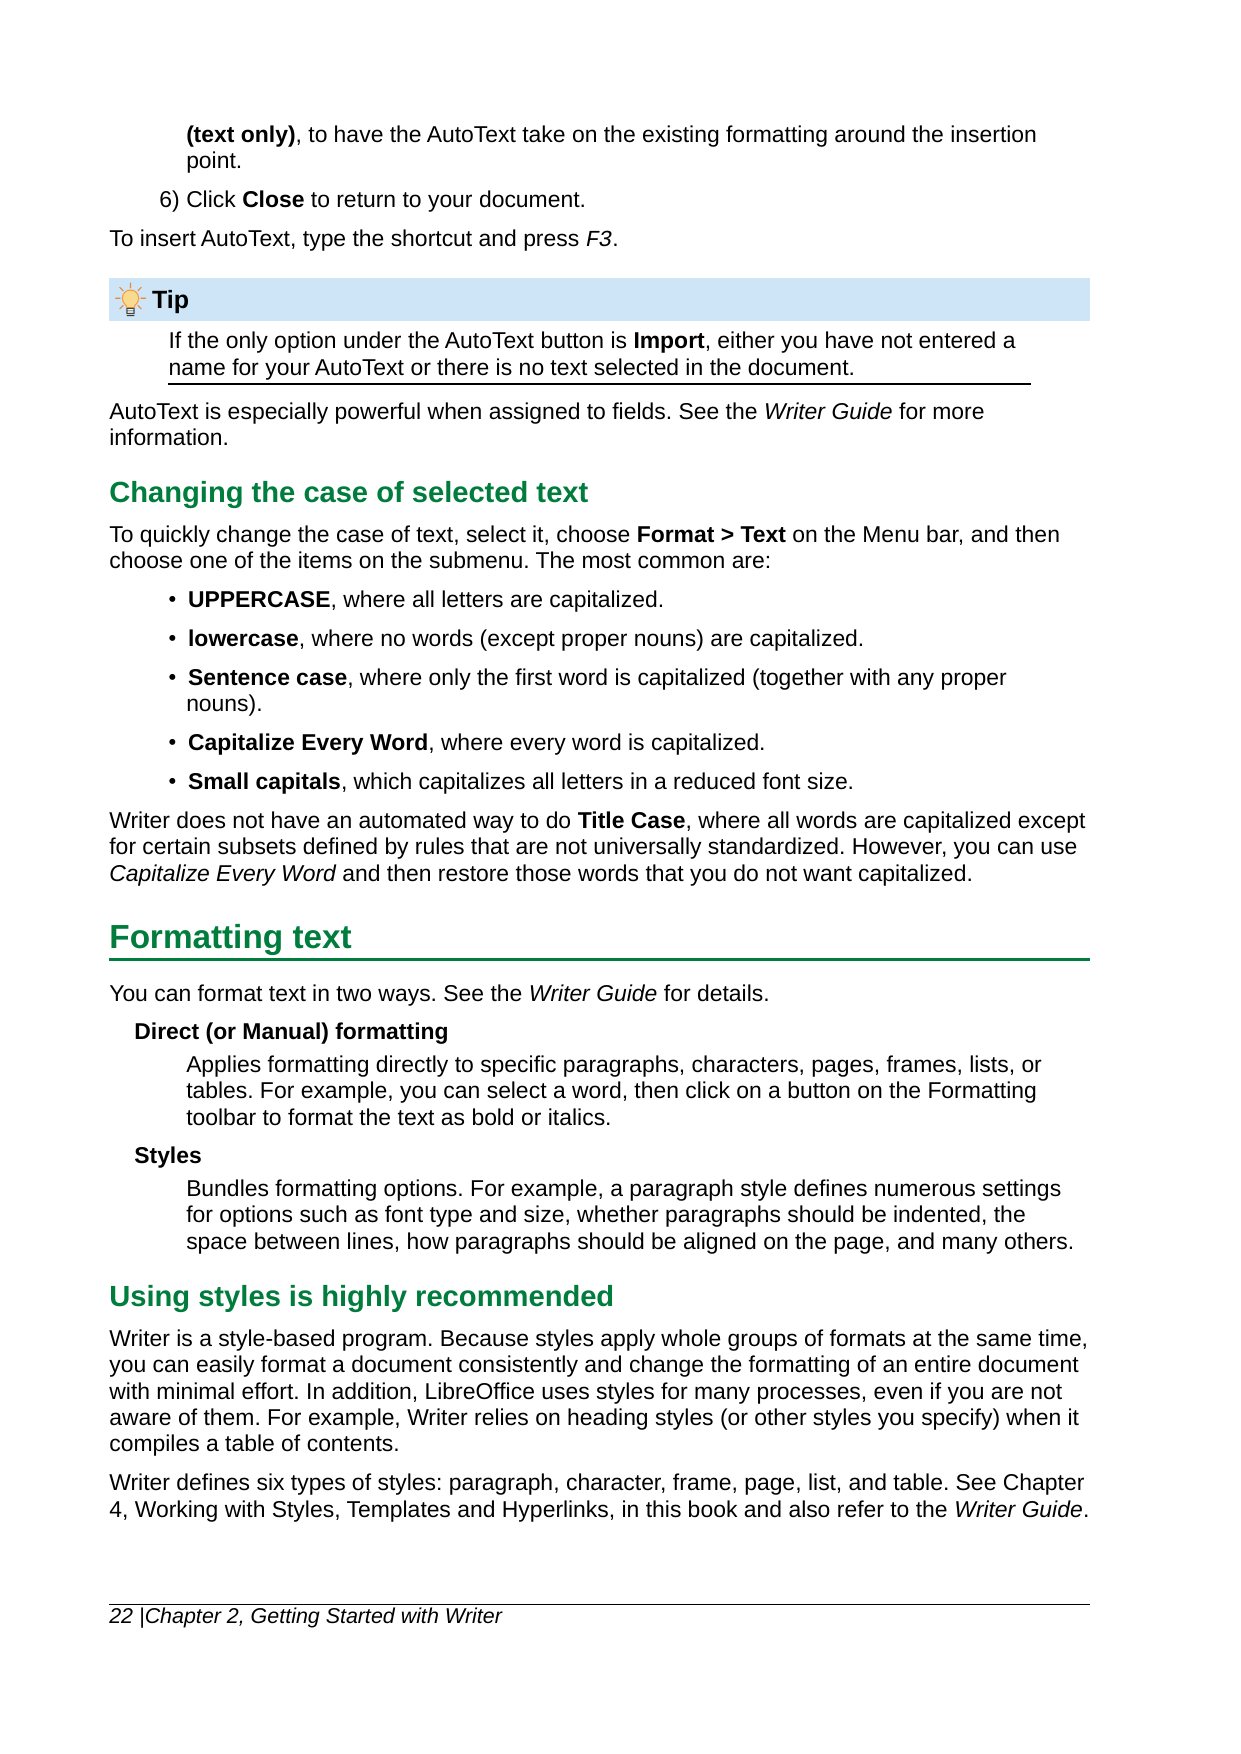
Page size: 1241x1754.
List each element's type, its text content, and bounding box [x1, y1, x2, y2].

subtitle Changing the case of selected text [109, 475, 1090, 509]
list You can format text in two ways. See the Writer Guide for details. [109, 979, 1090, 1006]
list (text only), to have the AutoText take on the existing formatting around the insertion point. [186, 121, 1090, 174]
list Sentence case, where only the first word is capitalized (together with any proper nouns). [168, 664, 1090, 717]
subtitle Using styles is highly recommended [109, 1279, 1090, 1312]
text AutoText is especially powerful when assigned to fields. See the Writer Guide for more information. [109, 398, 1090, 450]
list Click Close to return to your document. [186, 186, 1090, 213]
list Small capitals, which capitalizes all letters in a reduced font size. [168, 768, 1090, 794]
text Applies formatting directly to specific paragraphs, characters, pages, frames, lists, or tables. For example, you can select a word, then click on a button on the Formatting toolbar to format the text as bold or italics. [186, 1051, 1090, 1130]
text Styles [134, 1142, 1090, 1169]
text Writer is a style-based program. Because styles apply whole groups of formats at the same time, you can easily format a document consistently and change the formatting of an entire document with minimal effort. In addition, LibreOffice uses styles for many processes, even if you are not aware of them. For example, Writer relies on heading styles (or other styles you specify) when it compiles a table of contents. [109, 1325, 1090, 1457]
text Direct (or Manual) formatting [134, 1018, 1090, 1045]
list lowercase, where no words (except proper nouns) are capitalized. [168, 625, 1090, 651]
text Writer defines six types of styles: paragraph, character, frame, page, list, and table. See Chapter 4, Working with Styles, Templates and Hyperlinks, in this book and also refer to the Writer Guide. [109, 1469, 1090, 1522]
text If the only option under the AutoText button is Import, either you have not entered a name for your AutoText or there is no text selected in the document. [168, 327, 1031, 383]
list Capitalize Every Word, where every word is capitalized. [168, 729, 1090, 756]
subtitle Tip [109, 278, 1090, 321]
text Writer does not have an automated way to do Title Case, where all words are capitalized except for certain subsets defined by rules that are not universally standardized. However, you can use Capitalize Every Word and then restore those words that you do not want capitalized. [109, 807, 1090, 886]
text Bundles formatting options. For example, a paragraph style defines numerous settings for options such as font type and size, whether paragraphs should be indented, the space between lines, how paragraphs should be aligned on the page, and many others. [186, 1175, 1090, 1254]
list To quickly change the case of text, select it, choose Format > Text on the Menu bar, and then choose one of the items on the submenu. The most common are: [109, 521, 1090, 574]
text To insert AutoText, type the shortcut and press F3. [109, 225, 1090, 253]
subtitle Formatting text [109, 917, 1090, 958]
list UPPERCASE, where all letters are capitalized. [168, 586, 1090, 613]
